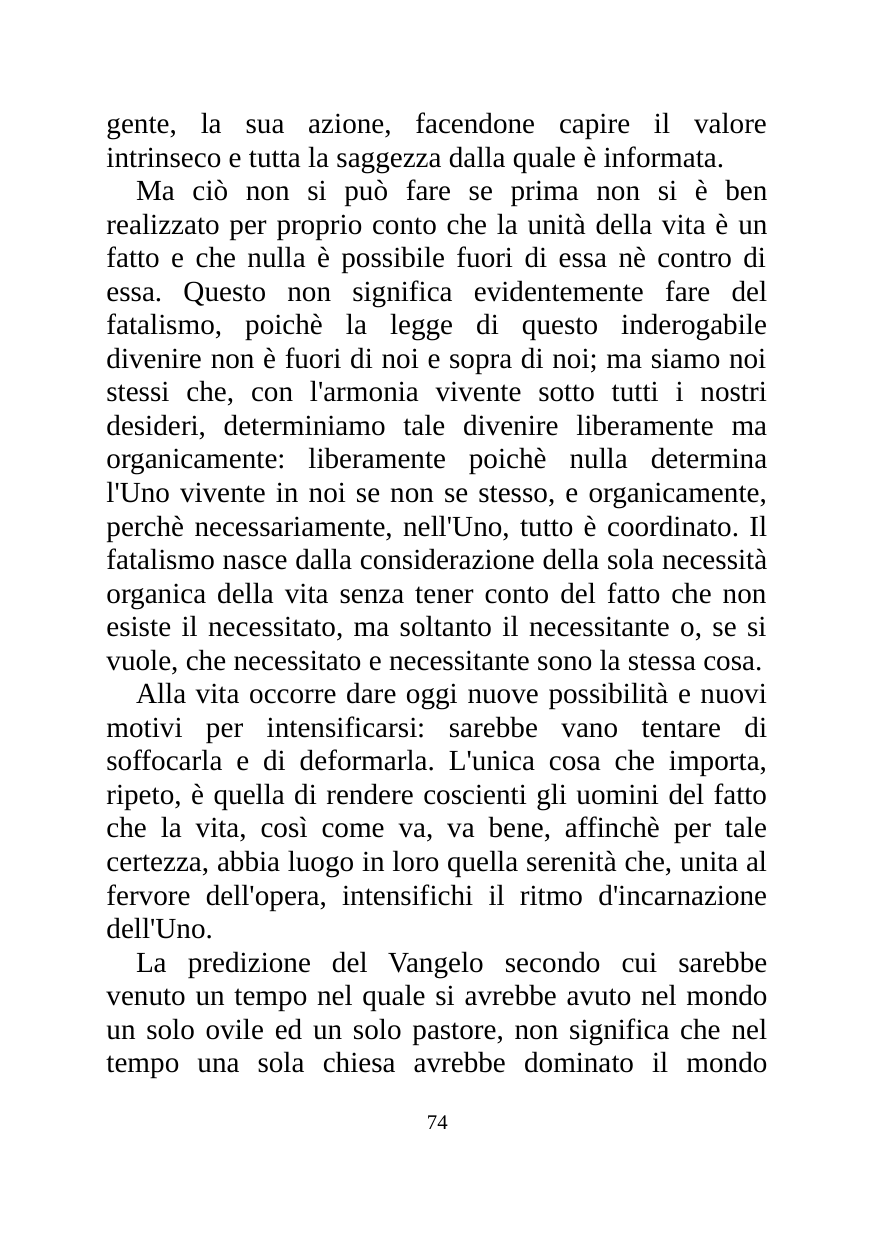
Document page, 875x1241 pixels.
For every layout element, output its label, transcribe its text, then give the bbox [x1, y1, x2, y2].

text Alla vita occorre dare oggi nuove possibilità e nuovi motivi per intensificarsi: sarebbe vano tentare di soffocarla e di deformarla. L'unica cosa che importa, ripeto, è quella di rendere coscienti gli uomini del fatto che la vita, così come va, va bene, affinchè per tale certezza, abbia luogo in loro quella serenità che, unita al fervore dell'opera, intensifichi il ritmo d'incarnazione dell'Uno. [106, 676, 768, 945]
text gente, la sua azione, facendone capire il valore intrinseco e tutta la saggezza dalla quale è informata. [106, 106, 768, 173]
text La predizione del Vangelo secondo cui sarebbe venuto un tempo nel quale si avrebbe avuto nel mondo un solo ovile ed un solo pastore, non significa che nel tempo una sola chiesa avrebbe dominato il mondo [106, 945, 768, 1079]
text Ma ciò non si può fare se prima non si è ben realizzato per proprio conto che la unità della vita è un fatto e che nulla è possibile fuori di essa nè contro di essa. Questo non significa evidentemente fare del fatalismo, poichè la legge di questo inderogabile divenire non è fuori di noi e sopra di noi; ma siamo noi stessi che, con l'armonia vivente sotto tutti i nostri desideri, determiniamo tale divenire liberamente ma organicamente: liberamente poichè nulla determina l'Uno vivente in noi se non se stesso, e organicamente, perchè necessariamente, nell'Uno, tutto è coordinato. Il fatalismo nasce dalla considerazione della sola necessità organica della vita senza tener conto del fatto che non esiste il necessitato, ma soltanto il necessitante o, se si vuole, che necessitato e necessitante sono la stessa cosa. [106, 173, 768, 676]
